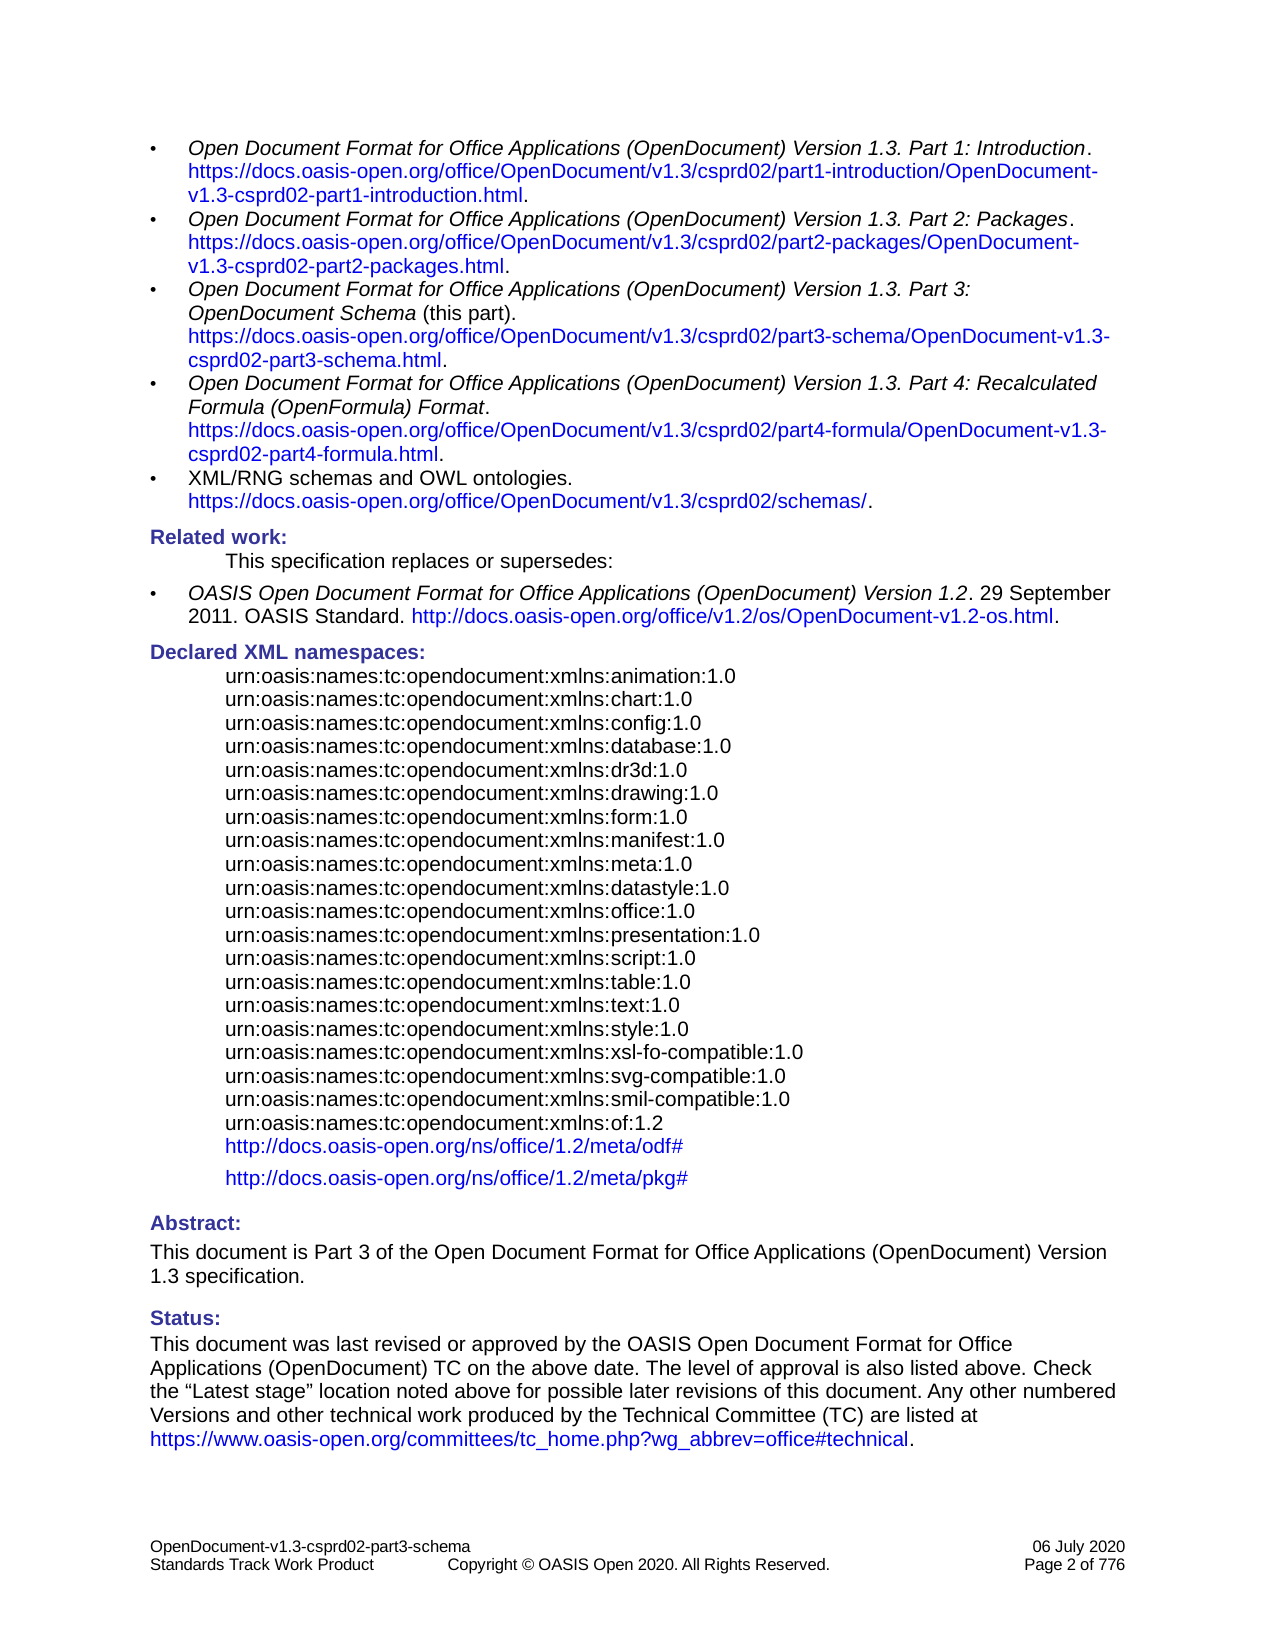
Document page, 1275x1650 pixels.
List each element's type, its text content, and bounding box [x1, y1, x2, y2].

text This document was last revised or approved by the OASIS Open Document Format for Office Applications (OpenDocument) TC on the above date. The level of approval is also listed above. Check the “Latest stage” location noted above for possible later revisions of this document. Any other numbered Versions and other technical work produced by the Technical Committee (TC) are listed at https://www.oasis-open.org/committees/tc_home.php?wg_abbrev=office#technical. [150, 1333, 1125, 1451]
title urn:oasis:names:tc:opendocument:xmlns:animation:1.0 urn:oasis:names:tc:opendocument:xmlns:chart:1.0 urn:oasis:names:tc:opendocument:xmlns:config:1.0 urn:oasis:names:tc:opendocument:xmlns:database:1.0 urn:oasis:names:tc:opendocument:xmlns:dr3d:1.0 urn:oasis:names:tc:opendocument:xmlns:drawing:1.0 urn:oasis:names:tc:opendocument:xmlns:form:1.0 urn:oasis:names:tc:opendocument:xmlns:manifest:1.0 urn:oasis:names:tc:opendocument:xmlns:meta:1.0 urn:oasis:names:tc:opendocument:xmlns:datastyle:1.0 urn:oasis:names:tc:opendocument:xmlns:office:1.0 urn:oasis:names:tc:opendocument:xmlns:presentation:1.0 urn:oasis:names:tc:opendocument:xmlns:script:1.0 urn:oasis:names:tc:opendocument:xmlns:table:1.0 urn:oasis:names:tc:opendocument:xmlns:text:1.0 urn:oasis:names:tc:opendocument:xmlns:style:1.0 urn:oasis:names:tc:opendocument:xmlns:xsl-fo-compatible:1.0 urn:oasis:names:tc:opendocument:xmlns:svg-compatible:1.0 urn:oasis:names:tc:opendocument:xmlns:smil-compatible:1.0 urn:oasis:names:tc:opendocument:xmlns:of:1.2 http://docs.oasis-open.org/ns/office/1.2/meta/odf# [225, 664, 1125, 1158]
list Open Document Format for Office Applications (OpenDocument) Version 1.3. Part 2: Packages. https://docs.oasis-open.org/office/OpenDocument/v1.3/csprd02/part2-packages/OpenDocument-v1.3-csprd02-part2-packages.html. [150, 207, 1125, 278]
title Related work: [150, 526, 1125, 549]
list XML/RNG schemas and OWL ontologies. https://docs.oasis-open.org/office/OpenDocument/v1.3/csprd02/schemas/. [150, 466, 1125, 513]
text This document is Part 3 of the Open Document Format for Office Applications (OpenDocument) Version 1.3 specification. [150, 1241, 1125, 1288]
title http://docs.oasis-open.org/ns/office/1.2/meta/pkg# [225, 1167, 1125, 1190]
title This specification replaces or supersedes: [225, 549, 1125, 573]
list OASIS Open Document Format for Office Applications (OpenDocument) Version 1.2. 29 September 2011. OASIS Standard. http://docs.oasis-open.org/office/v1.2/os/OpenDocument-v1.2-os.html. [150, 581, 1125, 628]
list Open Document Format for Office Applications (OpenDocument) Version 1.3. Part 1: Introduction. https://docs.oasis-open.org/office/OpenDocument/v1.3/csprd02/part1-introduction/OpenDocument-v1.3-csprd02-part1-introduction.html. [150, 136, 1125, 207]
title Abstract: [150, 1211, 1125, 1235]
list Open Document Format for Office Applications (OpenDocument) Version 1.3. Part 4: Recalculated Formula (OpenFormula) Format. https://docs.oasis-open.org/office/OpenDocument/v1.3/csprd02/part4-formula/OpenDocument-v1.3-csprd02-part4-formula.html. [150, 372, 1125, 466]
list Open Document Format for Office Applications (OpenDocument) Version 1.3. Part 3: OpenDocument Schema (this part). https://docs.oasis-open.org/office/OpenDocument/v1.3/csprd02/part3-schema/OpenDocument-v1.3-csprd02-part3-schema.html. [150, 278, 1125, 372]
title Declared XML namespaces: [150, 641, 1125, 664]
title Status: [150, 1306, 1125, 1330]
